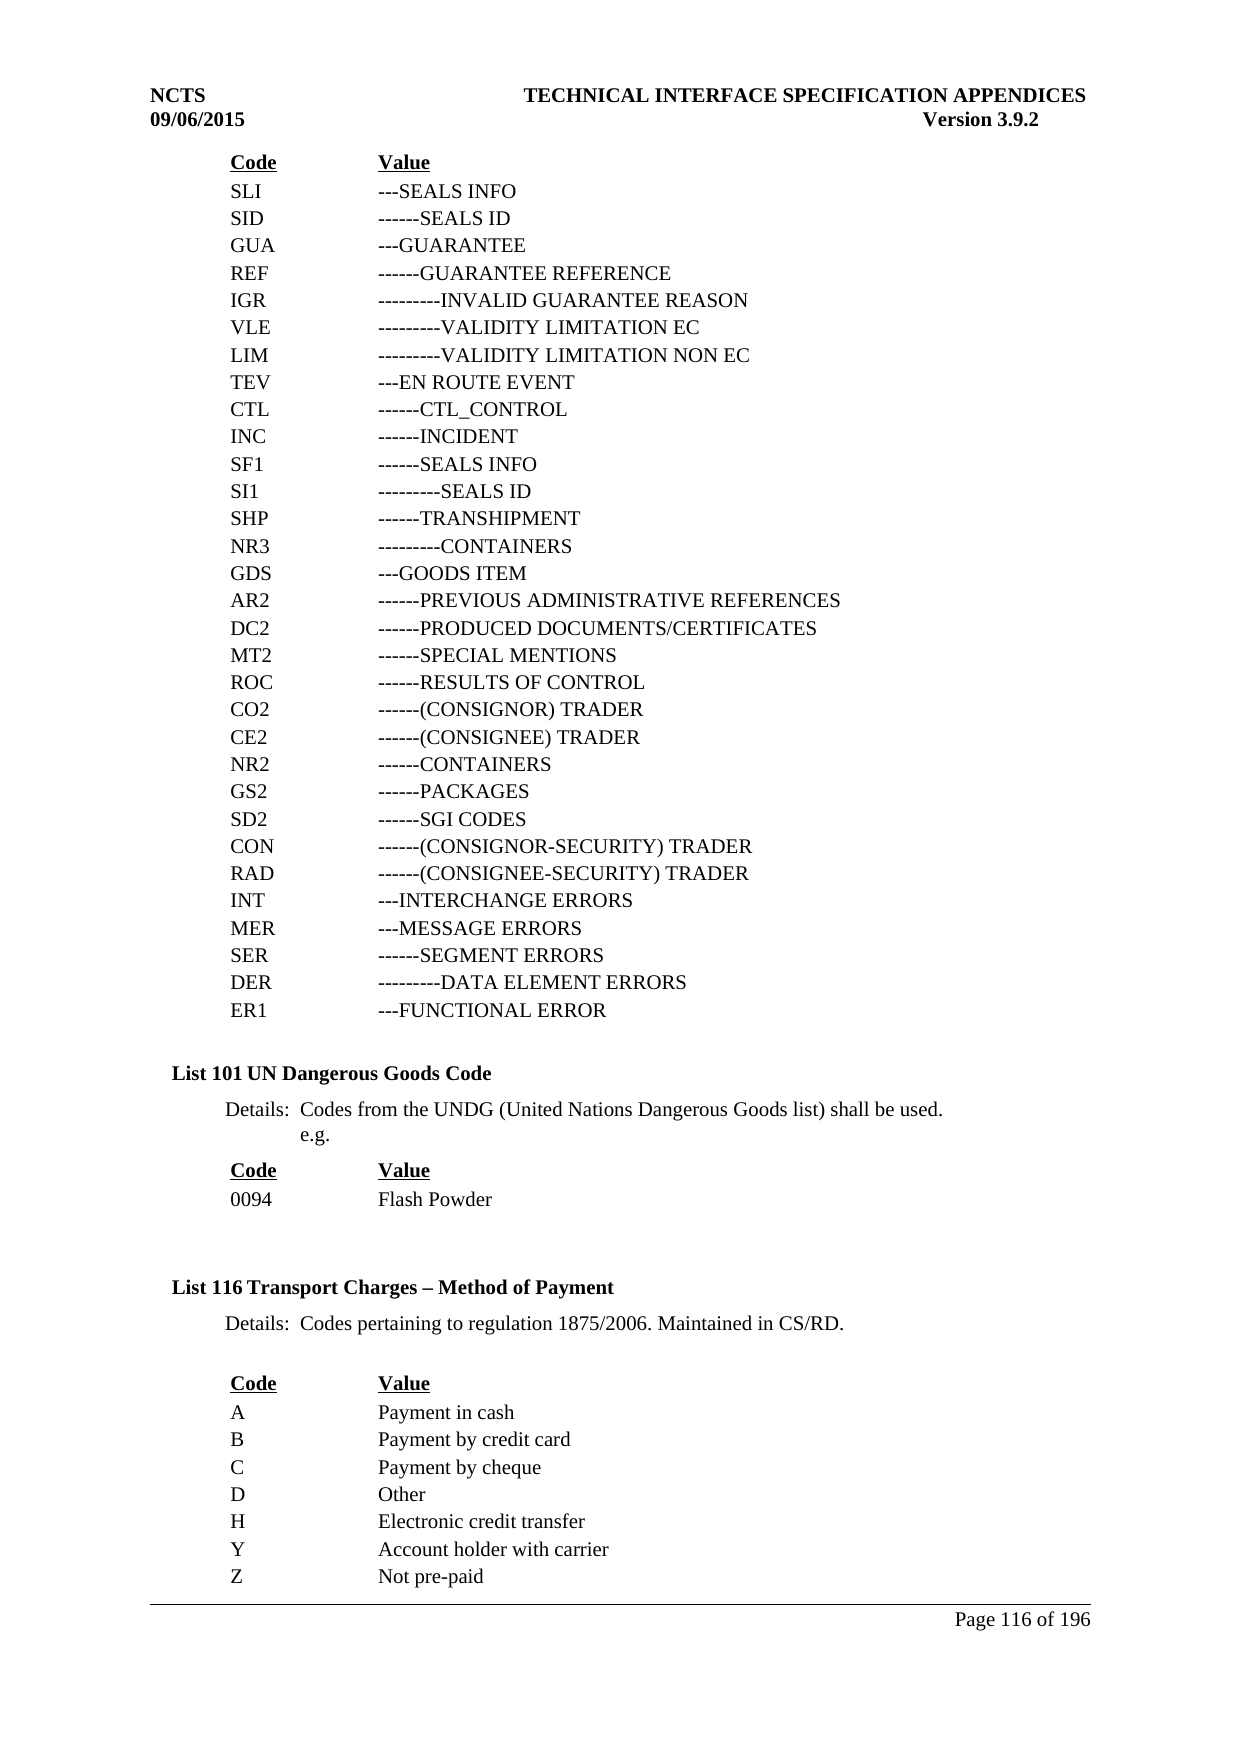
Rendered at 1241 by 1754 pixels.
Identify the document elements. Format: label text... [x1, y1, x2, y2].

table_cell Account holder with carrier [375, 1537, 1113, 1564]
table_cell ------SGI CODES [375, 806, 1113, 834]
table_header Value [375, 1158, 1113, 1187]
table_cell SHP [227, 506, 375, 533]
table_cell DC2 [227, 615, 375, 643]
table_cell 0094 [227, 1187, 375, 1214]
table_cell Other [375, 1482, 1113, 1509]
table_cell INT [227, 888, 375, 916]
table_header Code [227, 150, 375, 179]
table_cell Not pre-paid [375, 1564, 1113, 1591]
table_cell ROC [227, 670, 375, 697]
table_cell SF1 [227, 452, 375, 479]
table_cell ------GUARANTEE REFERENCE [375, 261, 1113, 288]
table_cell ---------DATA ELEMENT ERRORS [375, 970, 1113, 997]
table_cell AR2 [227, 588, 375, 615]
table_header Code [227, 1371, 375, 1400]
table_cell A [227, 1400, 375, 1427]
table_cell Y [227, 1537, 375, 1564]
table_cell H [227, 1509, 375, 1537]
table_cell ------RESULTS OF CONTROL [375, 670, 1113, 697]
table_cell GS2 [227, 779, 375, 806]
table_cell ---GUARANTEE [375, 233, 1113, 261]
table_cell IGR [227, 288, 375, 315]
table_cell ------SEALS INFO [375, 452, 1113, 479]
text e.g. [225, 1121, 1091, 1146]
table_cell Flash Powder [375, 1187, 1113, 1214]
table_cell ------CONTAINERS [375, 752, 1113, 779]
table_cell ---------VALIDITY LIMITATION EC [375, 315, 1113, 342]
table_cell ER1 [227, 998, 375, 1025]
table_cell ------TRANSHIPMENT [375, 506, 1113, 533]
table_cell ------CTL_CONTROL [375, 397, 1113, 424]
table_cell NR2 [227, 752, 375, 779]
table_cell ------(CONSIGNEE) TRADER [375, 725, 1113, 752]
table_cell TEV [227, 370, 375, 397]
table_cell ------SEALS ID [375, 206, 1113, 233]
table_cell ---EN ROUTE EVENT [375, 370, 1113, 397]
subtitle List 116 Transport Charges – Method of Payment [172, 1275, 1091, 1299]
table_cell ---FUNCTIONAL ERROR [375, 998, 1113, 1025]
table_cell MT2 [227, 643, 375, 670]
text Details: Codes pertaining to regulation 1875/2006. Maintained in CS/RD. [150, 1311, 1091, 1335]
table_cell GUA [227, 233, 375, 261]
table_cell SER [227, 943, 375, 970]
table_cell ------(CONSIGNOR) TRADER [375, 697, 1113, 724]
table_cell Electronic credit transfer [375, 1509, 1113, 1537]
table_cell ---------SEALS ID [375, 479, 1113, 506]
table_cell SD2 [227, 806, 375, 834]
table_cell C [227, 1455, 375, 1482]
table_cell ---------VALIDITY LIMITATION NON EC [375, 343, 1113, 370]
table_cell B [227, 1428, 375, 1455]
subtitle List 101 UN Dangerous Goods Code [172, 1061, 1091, 1085]
table_cell ------(CONSIGNEE-SECURITY) TRADER [375, 861, 1113, 888]
table_cell ------PREVIOUS ADMINISTRATIVE REFERENCES [375, 588, 1113, 615]
table_cell SID [227, 206, 375, 233]
table_cell LIM [227, 343, 375, 370]
table_header Value [375, 1371, 1113, 1400]
table_cell GDS [227, 561, 375, 588]
table_cell Z [227, 1564, 375, 1591]
table_cell RAD [227, 861, 375, 888]
table_cell ---------INVALID GUARANTEE REASON [375, 288, 1113, 315]
table_cell ------PRODUCED DOCUMENTS/CERTIFICATES [375, 615, 1113, 643]
table_cell MER [227, 916, 375, 943]
table_cell ------SEGMENT ERRORS [375, 943, 1113, 970]
table_cell ---------CONTAINERS [375, 534, 1113, 561]
table_cell ------(CONSIGNOR-SECURITY) TRADER [375, 834, 1113, 861]
table_cell VLE [227, 315, 375, 342]
table_cell ---INTERCHANGE ERRORS [375, 888, 1113, 916]
table_cell DER [227, 970, 375, 997]
table_cell Payment in cash [375, 1400, 1113, 1427]
table_cell REF [227, 261, 375, 288]
table_cell ------PACKAGES [375, 779, 1113, 806]
table_cell NR3 [227, 534, 375, 561]
table_cell D [227, 1482, 375, 1509]
table_cell ---GOODS ITEM [375, 561, 1113, 588]
table_cell CTL [227, 397, 375, 424]
table_cell CE2 [227, 725, 375, 752]
table_cell CO2 [227, 697, 375, 724]
table_cell SLI [227, 179, 375, 206]
table_cell Payment by cheque [375, 1455, 1113, 1482]
table_cell ---SEALS INFO [375, 179, 1113, 206]
table_cell CON [227, 834, 375, 861]
table_cell INC [227, 424, 375, 452]
table_cell SI1 [227, 479, 375, 506]
table_header Value [375, 150, 1113, 179]
text Details: Codes from the UNDG (United Nations Dangerous Goods list) shall be used. [150, 1097, 1091, 1121]
table_cell ------SPECIAL MENTIONS [375, 643, 1113, 670]
table_cell ------INCIDENT [375, 424, 1113, 452]
table_cell Payment by credit card [375, 1428, 1113, 1455]
table_header Code [227, 1158, 375, 1187]
table_cell ---MESSAGE ERRORS [375, 916, 1113, 943]
